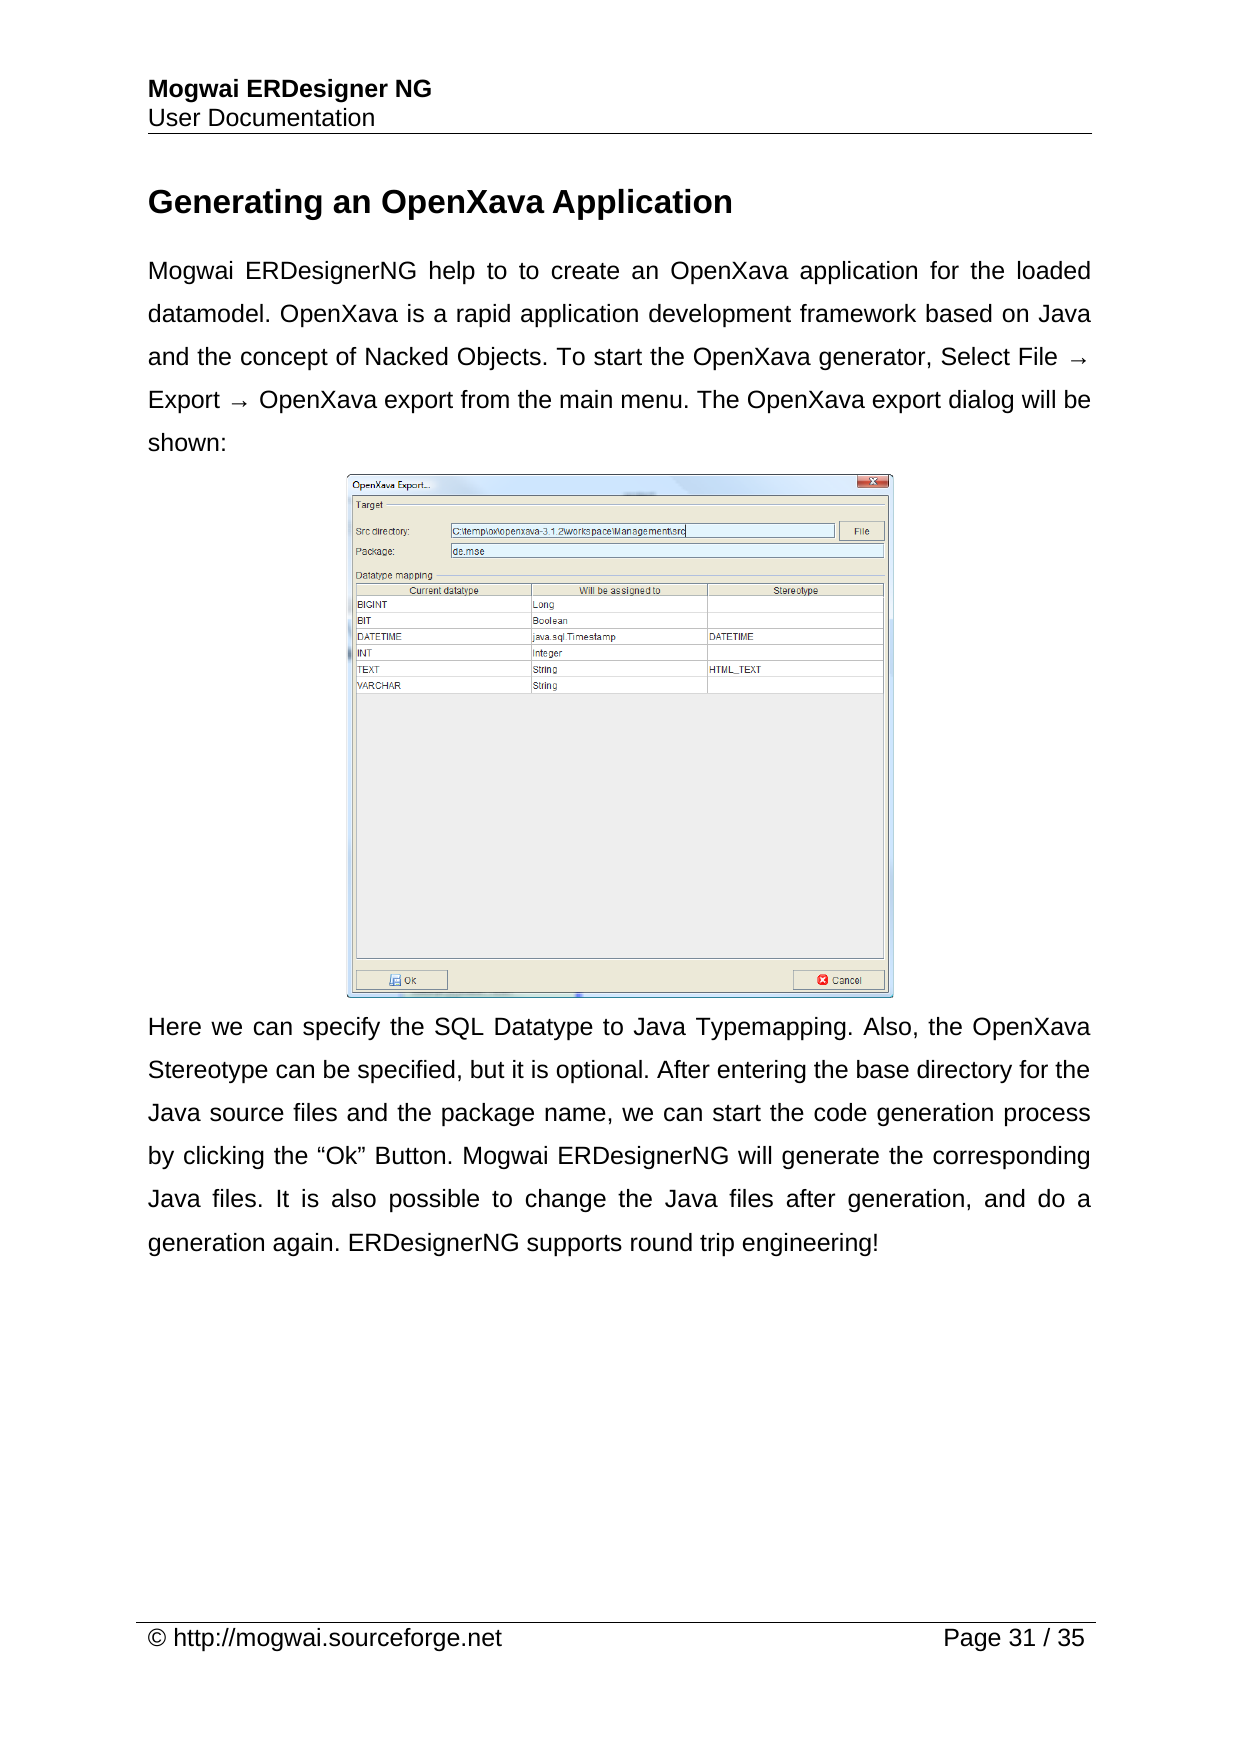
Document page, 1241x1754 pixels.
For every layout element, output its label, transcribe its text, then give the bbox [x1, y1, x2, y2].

text Mogwai ERDesignerNG help to to create an OpenXava application for the loaded datamodel. OpenXava is a rapid application development framework based on Java and the concept of Nacked Objects. To start the OpenXava generator, Select File → Export → OpenXava export from the main menu. The OpenXava export dialog will be shown: [148, 256, 1092, 457]
picture [346, 474, 894, 998]
subtitle Generating an OpenXava Application [148, 182, 1092, 221]
text Here we can specify the SQL Datatype to Java Typemapping. Also, the OpenXava Stereotype can be specified, but it is optional. After entering the base directory for the Java source files and the package name, we can start the code generation process by clicking the “Ok” Button. Mogwai ERDesignerNG will generate the corresponding Java files. It is also possible to change the Java files after generation, and do a generation again. ERDesignerNG supports round trip engineering! [148, 998, 1092, 1256]
